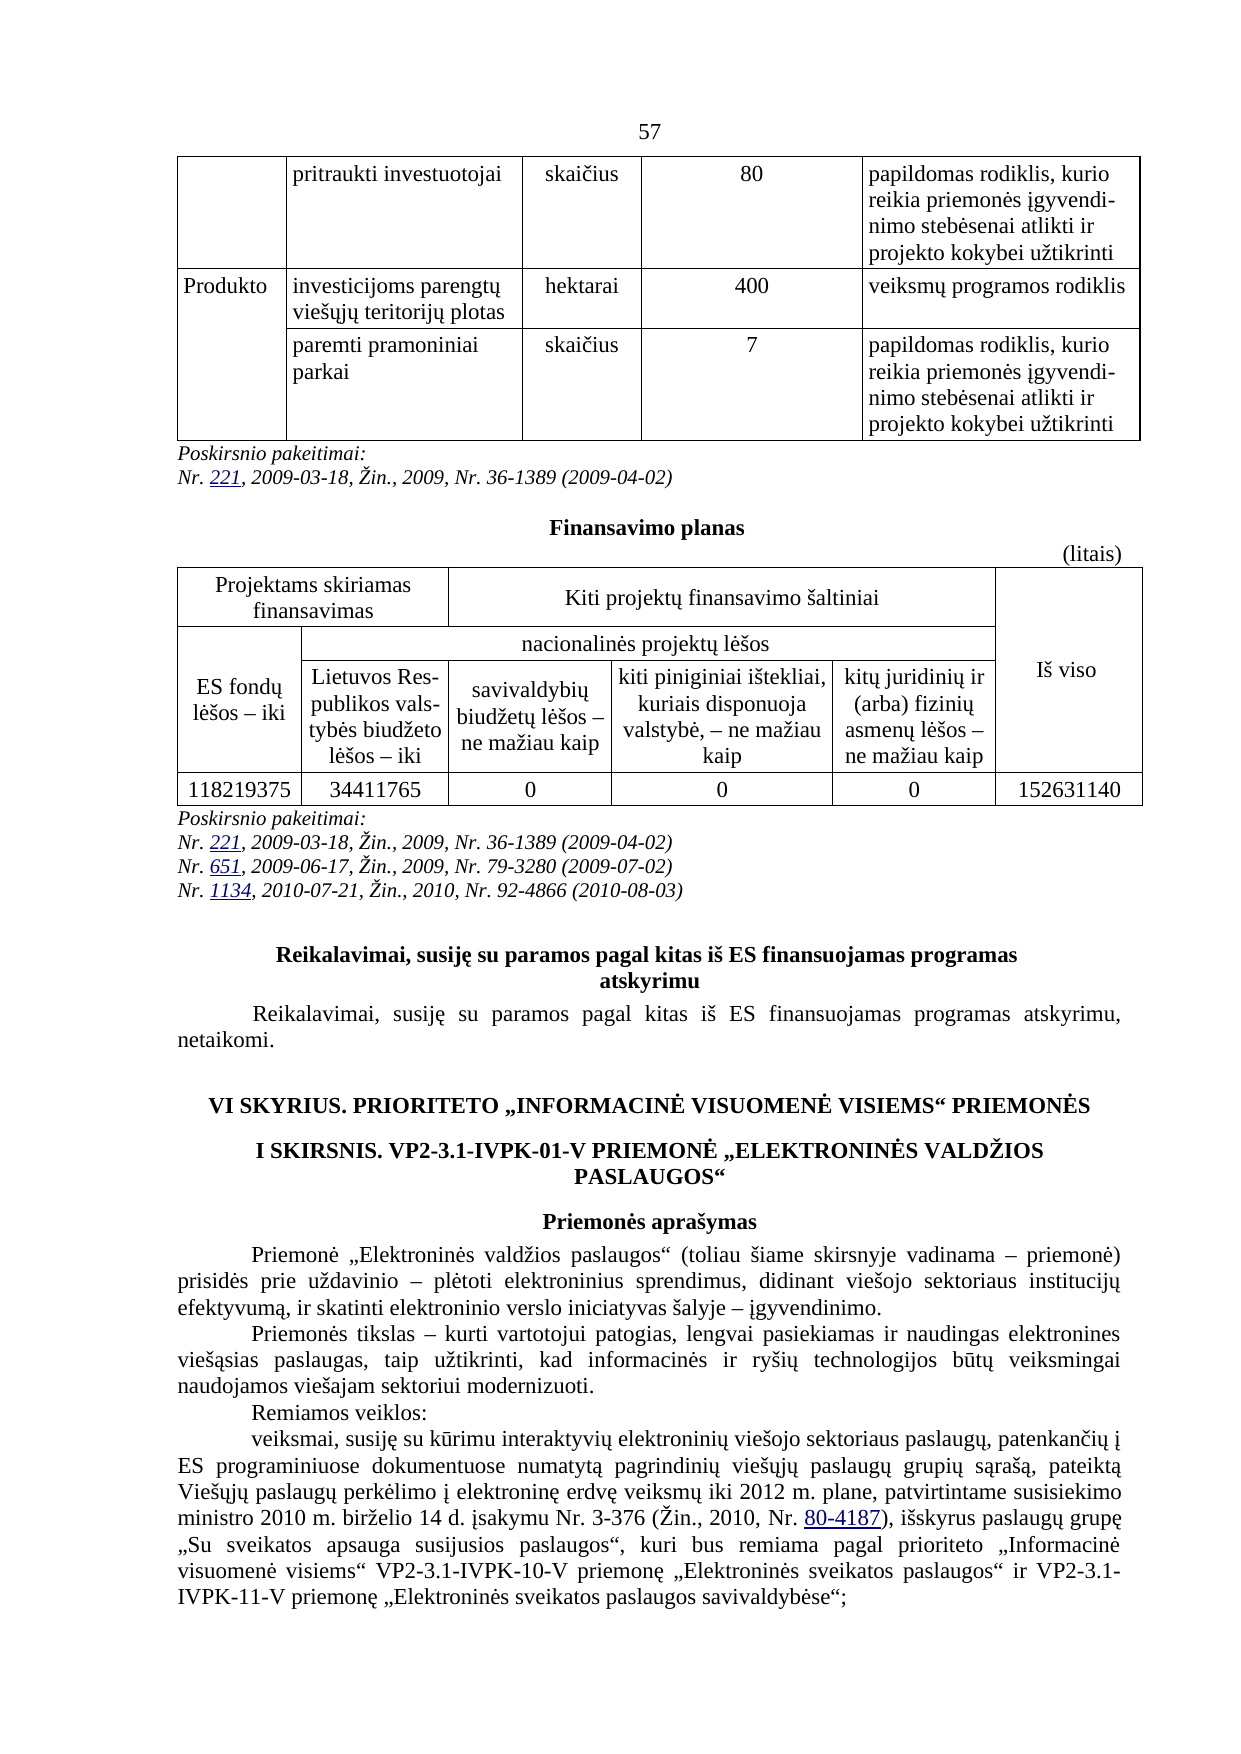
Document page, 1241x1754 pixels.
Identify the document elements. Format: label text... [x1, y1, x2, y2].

table_cell 0 [449, 773, 611, 805]
table_cell savivaldybių biudžetų lėšos – ne mažiau kaip [449, 661, 611, 772]
table_cell kitų juridinių ir (arba) fizinių asmenų lėšos – ne mažiau kaip [833, 661, 995, 772]
table_cell paremti pramoniniai parkai [287, 329, 522, 440]
text Priemonės tikslas – kurti vartotojui patogias, lengvai pasiekiamas ir naudingas elektronines viešąsias paslaugas, taip užtikrinti, kad informacinės ir ryšių technologijos būtų veiksmingai naudojamos viešajam sektoriui modernizuoti. [177, 1320, 1122, 1399]
text Nr. 221, 2009-03-18, Žin., 2009, Nr. 36-1389 (2009-04-02) [177, 830, 1122, 854]
text Priemonė „Elektroninės valdžios paslaugos“ (toliau šiame skirsnyje vadinama – priemonė) prisidės prie uždavinio – plėtoti elektroninius sprendimus, didinant viešojo sektoriaus institucijų efektyvumą, ir skatinti elektroninio verslo iniciatyvas šalyje – įgyvendinimo. [177, 1241, 1122, 1320]
subtitle I SKIRSNIS. VP2-3.1-IVPK-01-V PRIEMONĖ „ELEKTRONINĖS VALDŽIOS PASLAUGOS“ [177, 1137, 1122, 1189]
table_cell skaičius [523, 329, 641, 440]
table_cell 34411765 [302, 773, 448, 805]
text veiksmai, susiję su kūrimu interaktyvių elektroninių viešojo sektoriaus paslaugų, patenkančių į ES programiniuose dokumentuose numatytą pagrindinių viešųjų paslaugų grupių sąrašą, pateiktą Viešųjų paslaugų perkėlimo į elektroninę erdvę veiksmų iki 2012 m. plane, patvirtintame susisiekimo ministro 2010 m. birželio 14 d. įsakymu Nr. 3-376 (Žin., 2010, Nr. 80-4187), išskyrus paslaugų grupę „Su sveikatos apsauga susijusios paslaugos“, kuri bus remiama pagal prioriteto „Informacinė visuomenė visiems“ VP2-3.1-IVPK-10-V priemonę „Elektroninės sveikatos paslaugos“ ir VP2-3.1-IVPK-11-V priemonę „Elektroninės sveikatos paslaugos savivaldybėse“; [177, 1425, 1122, 1610]
table_cell 0 [833, 773, 995, 805]
table_cell investicijoms parengtų viešųjų teritorijų plotas [287, 269, 522, 327]
text Poskirsnio pakeitimai: [177, 441, 1122, 465]
text Priemonės aprašymas [177, 1208, 1122, 1234]
table_cell Lietuvos Res­publikos vals­tybės biudžeto lėšos – iki [302, 661, 448, 772]
table_cell skaičius [523, 157, 641, 268]
table_cell [178, 157, 286, 268]
table_cell Produkto [178, 269, 286, 440]
table_cell papildomas rodiklis, kurio reikia priemonės įgyvendi­nimo stebėsenai atlikti ir projekto kokybei užtikrinti [863, 157, 1139, 268]
text Nr. 1134, 2010-07-21, Žin., 2010, Nr. 92-4866 (2010-08-03) [177, 878, 1122, 902]
text Reikalavimai, susiję su paramos pagal kitas iš ES finansuojamas programas atskyrimu [177, 941, 1122, 994]
table_cell veiksmų programos rodiklis [863, 269, 1139, 327]
table_cell 0 [612, 773, 832, 805]
table_cell 400 [642, 269, 862, 327]
table_header Kiti projektų finansavimo šaltiniai [449, 568, 995, 626]
table_cell hektarai [523, 269, 641, 327]
text (litais) [177, 540, 1122, 567]
table_header Projektams skiriamas finansavimas [178, 568, 448, 626]
text Nr. 651, 2009-06-17, Žin., 2009, Nr. 79-3280 (2009-07-02) [177, 854, 1122, 878]
table_cell kiti piniginiai ištekliai, kuriais disponuoja valstybė, – ne mažiau kaip [612, 661, 832, 772]
table_cell ES fondų lėšos – iki [178, 627, 301, 772]
table_cell nacionalinės projektų lėšos [302, 627, 995, 659]
table_cell 118219375 [178, 773, 301, 805]
table_cell pritraukti investuotojai [287, 157, 522, 268]
table_header Iš viso [996, 568, 1142, 772]
text Reikalavimai, susiję su paramos pagal kitas iš ES finansuojamas programas atskyrimu, netaikomi. [177, 1000, 1122, 1053]
subtitle VI SKYRIUS. PRIORITETO „INFORMACINĖ VISUOMENĖ VISIEMS“ PRIEMONĖS [177, 1092, 1122, 1118]
text Remiamos veiklos: [177, 1399, 1122, 1425]
text Finansavimo planas [177, 514, 1122, 540]
table_cell 152631140 [996, 773, 1142, 805]
text Poskirsnio pakeitimai: [177, 806, 1122, 830]
table_cell papildomas rodiklis, kurio reikia priemonės įgyvendi­nimo stebėsenai atlikti ir projekto kokybei užtikrinti [863, 329, 1139, 440]
table_cell 80 [642, 157, 862, 268]
text Nr. 221, 2009-03-18, Žin., 2009, Nr. 36-1389 (2009-04-02) [177, 465, 1122, 489]
table_cell 7 [642, 329, 862, 440]
